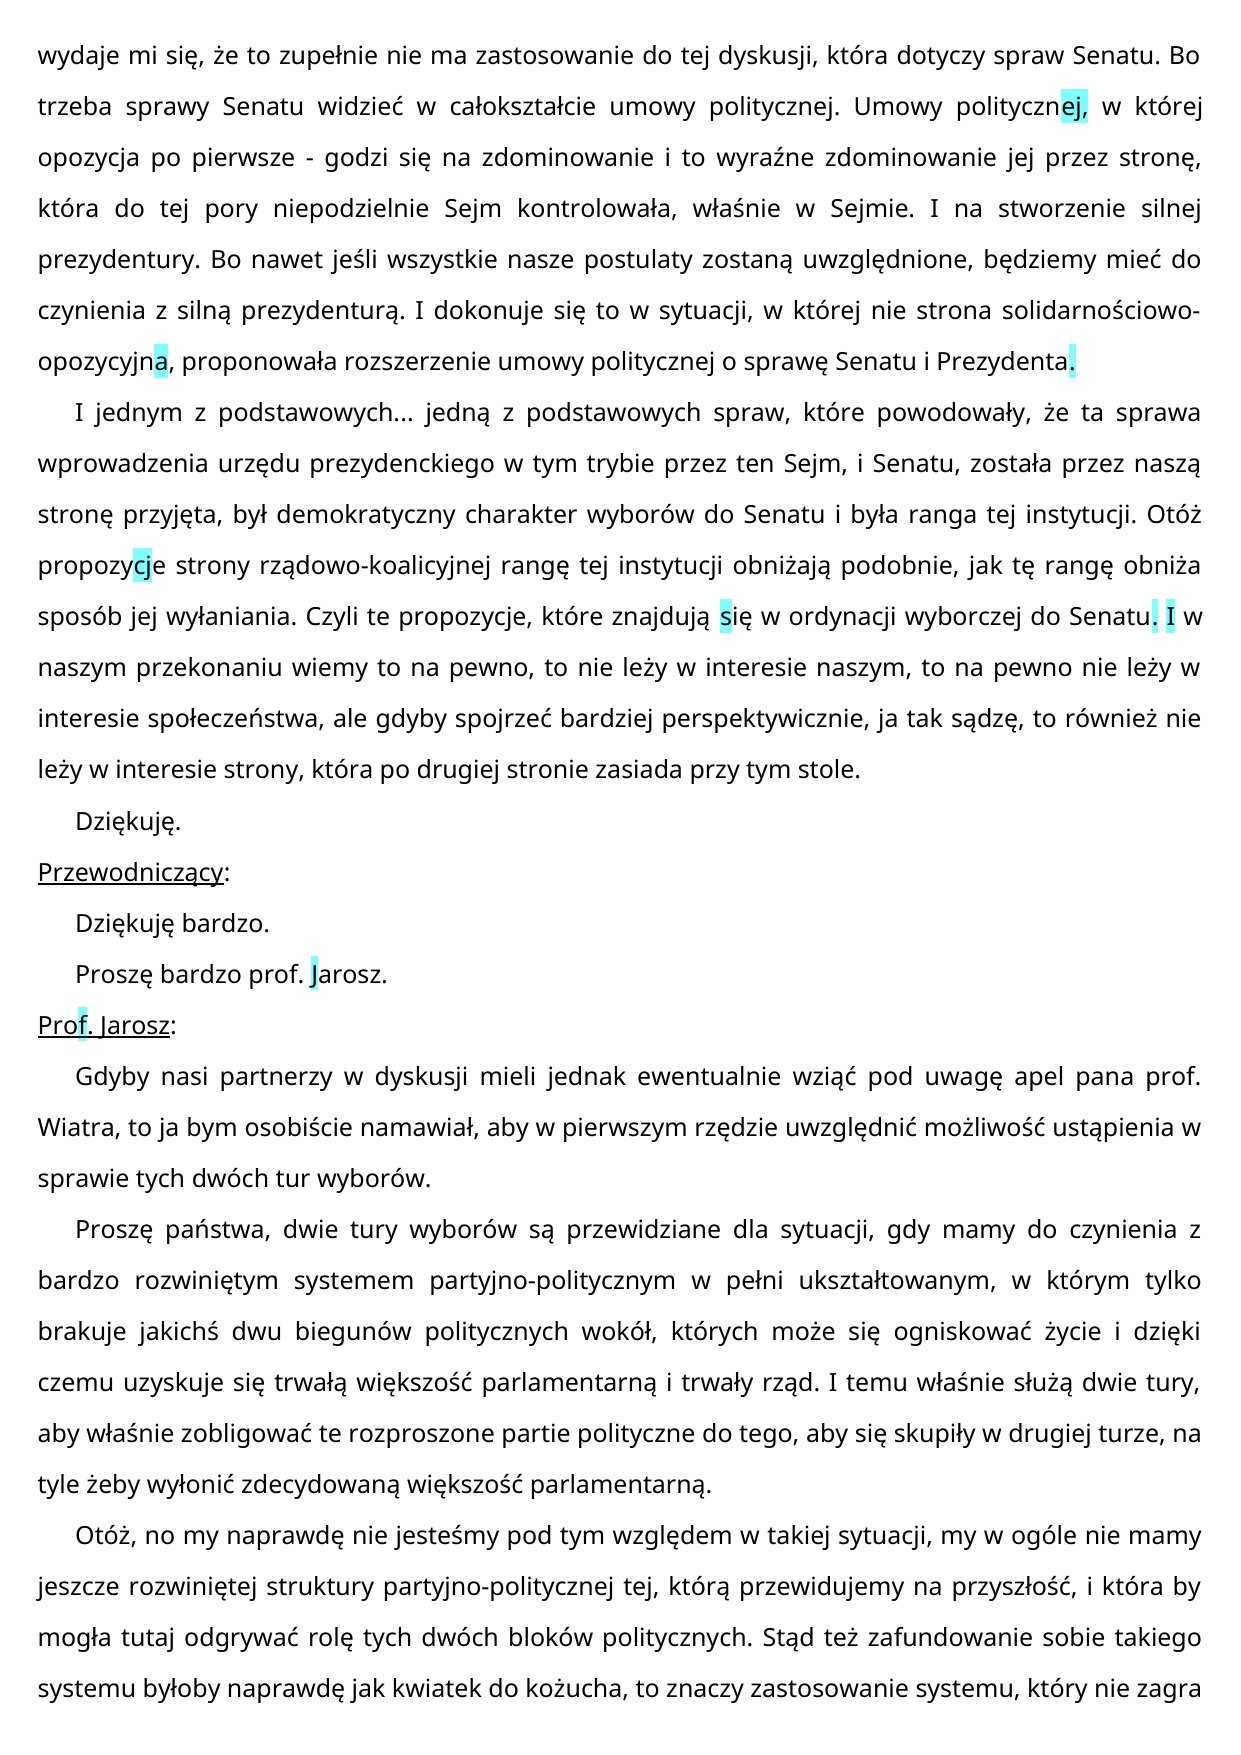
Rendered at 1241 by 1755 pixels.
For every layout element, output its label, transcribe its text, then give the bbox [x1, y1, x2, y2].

text I jednym z podstawowych... jedną z podstawowych spraw, które powodowały, że ta sprawa wprowadzenia urzędu prezydenckiego w tym trybie przez ten Sejm, i Senatu, została przez naszą stronę przyjęta, był demokratyczny charakter wyborów do Senatu i była ranga tej instytucji. Otóż propozycje strony rządowo-koalicyjnej rangę tej instytucji obniżają podobnie, jak tę rangę obniża sposób jej wyłaniania. Czyli te propozycje, które znajdują się w ordynacji wyborczej do Senatu. I w naszym przekonaniu wiemy to na pewno, to nie leży w interesie naszym, to na pewno nie leży w interesie społeczeństwa, ale gdyby spojrzeć bardziej perspektywicznie, ja tak sądzę, to również nie leży w interesie strony, która po drugiej stronie zasiada przy tym stole. [37, 395, 1203, 786]
text Otóż, no my naprawdę nie jesteśmy pod tym względem w takiej sytuacji, my w ogóle nie mamy jeszcze rozwiniętej struktury partyjno-politycznej tej, którą przewidujemy na przyszłość, i która by mogła tutaj odgrywać rolę tych dwóch bloków politycznych. Stąd też zafundowanie sobie takiego systemu byłoby naprawdę jak kwiatek do kożucha, to znaczy zastosowanie systemu, który nie zagra [37, 1518, 1203, 1705]
text Proszę państwa, dwie tury wyborów są przewidziane dla sytuacji, gdy mamy do czynienia z bardzo rozwiniętym systemem partyjno-politycznym w pełni ukształtowanym, w którym tylko brakuje jakichś dwu biegunów politycznych wokół, których może się ogniskować życie i dzięki czemu uzyskuje się trwałą większość parlamentarną i trwały rząd. I temu właśnie służą dwie tury, aby właśnie zobligować te rozproszone partie polityczne do tego, aby się skupiły w drugiej turze, na tyle żeby wyłonić zdecydowaną większość parlamentarną. [37, 1211, 1203, 1501]
text wydaje mi się, że to zupełnie nie ma zastosowanie do tej dyskusji, która dotyczy spraw Senatu. Bo trzeba sprawy Senatu widzieć w całokształcie umowy politycznej. Umowy politycznej, w której opozycja po pierwsze - godzi się na zdominowanie i to wyraźne zdominowanie jej przez stronę, która do tej pory niepodzielnie Sejm kontrolowała, właśnie w Sejmie. I na stworzenie silnej prezydentury. Bo nawet jeśli wszystkie nasze postulaty zostaną uwzględnione, będziemy mieć do czynienia z silną prezydenturą. I dokonuje się to w sytuacji, w której nie strona solidarnościowo-opozycyjna, proponowała rozszerzenie umowy politycznej o sprawę Senatu i Prezydenta. [37, 37, 1203, 378]
text Przewodniczący: [37, 854, 1203, 888]
text Prof. Jarosz: [37, 1007, 1203, 1041]
text Dziękuję bardzo. [37, 905, 1203, 939]
text Proszę bardzo prof. Jarosz. [37, 956, 1203, 990]
text Gdyby nasi partnerzy w dyskusji mieli jednak ewentualnie wziąć pod uwagę apel pana prof. Wiatra, to ja bym osobiście namawiał, aby w pierwszym rzędzie uwzględnić możliwość ustąpienia w sprawie tych dwóch tur wyborów. [37, 1058, 1203, 1194]
text Dziękuję. [37, 803, 1203, 837]
